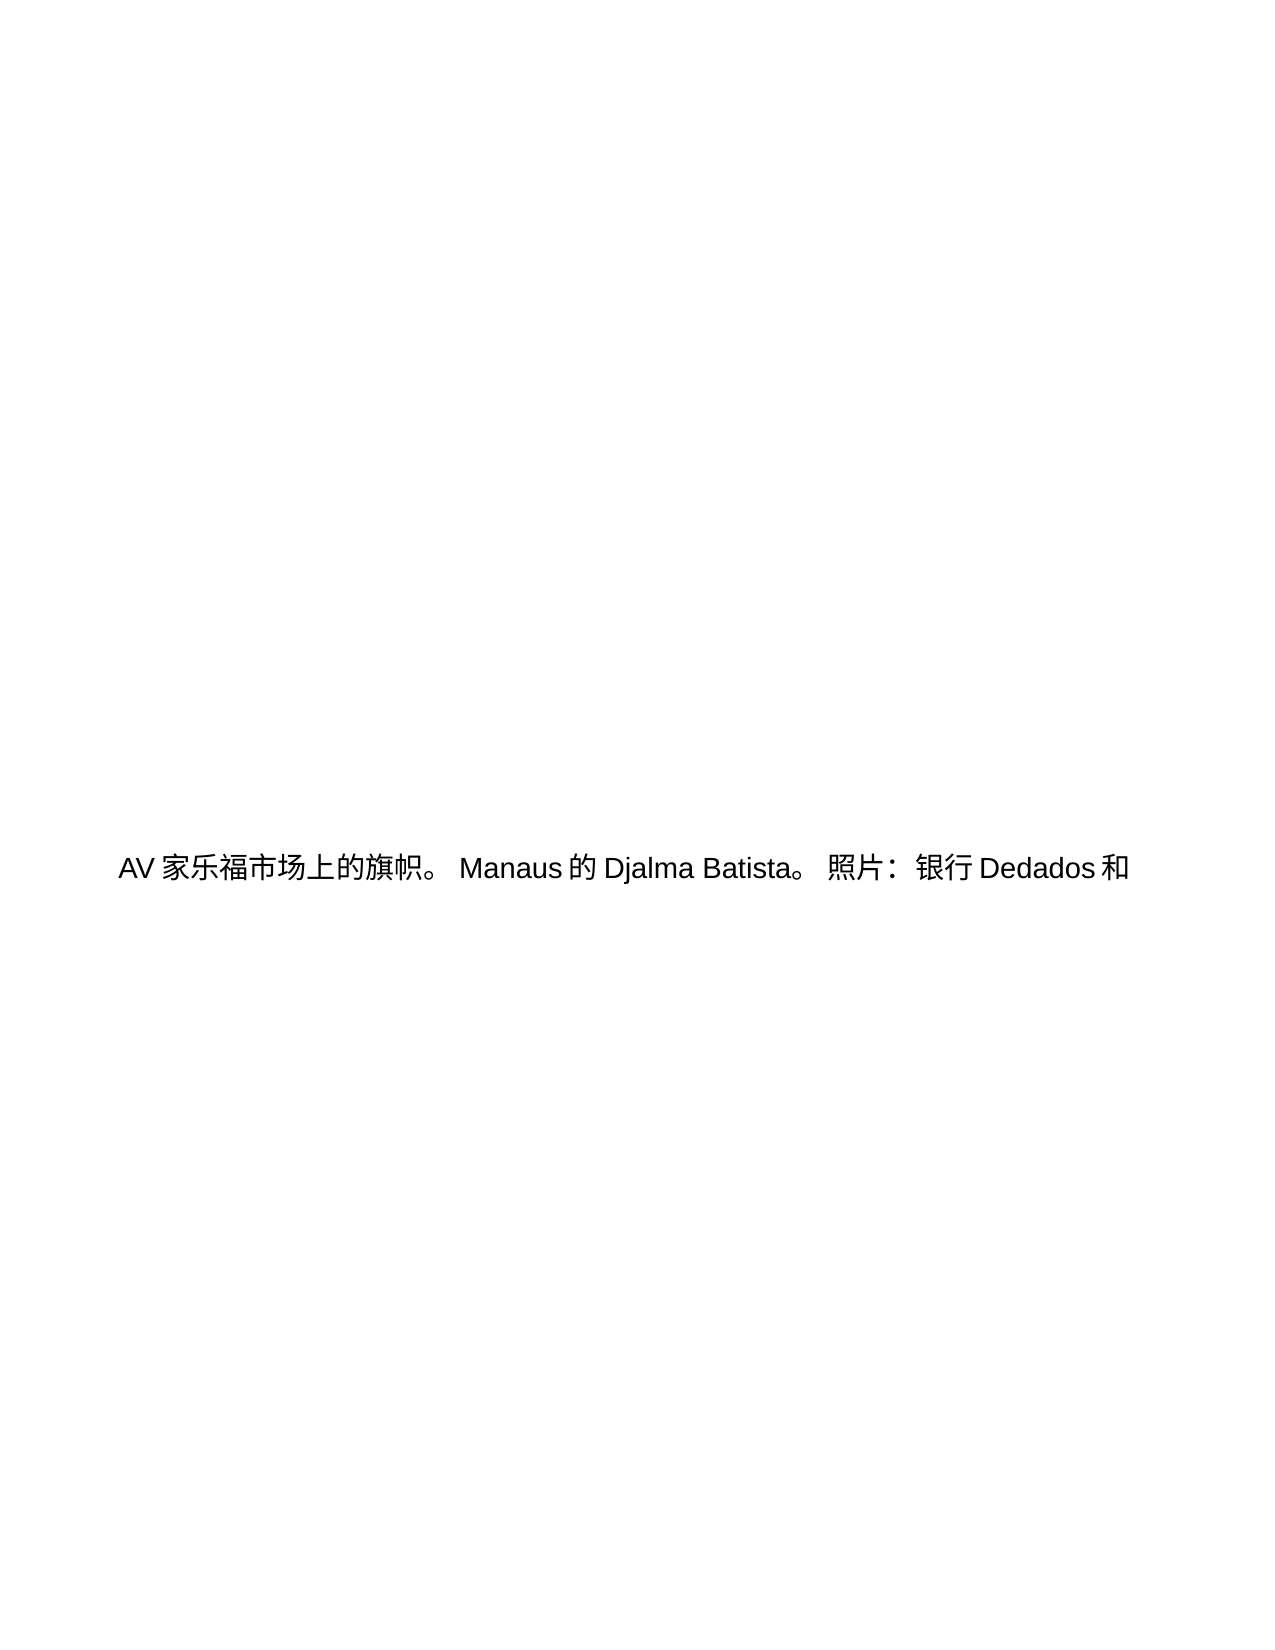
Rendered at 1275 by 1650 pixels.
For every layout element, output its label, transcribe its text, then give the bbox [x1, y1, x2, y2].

text AV家乐福市场上的旗帜。 Manaus的Djalma Batista。 照片：银行Dedados和 [118, 118, 1157, 886]
